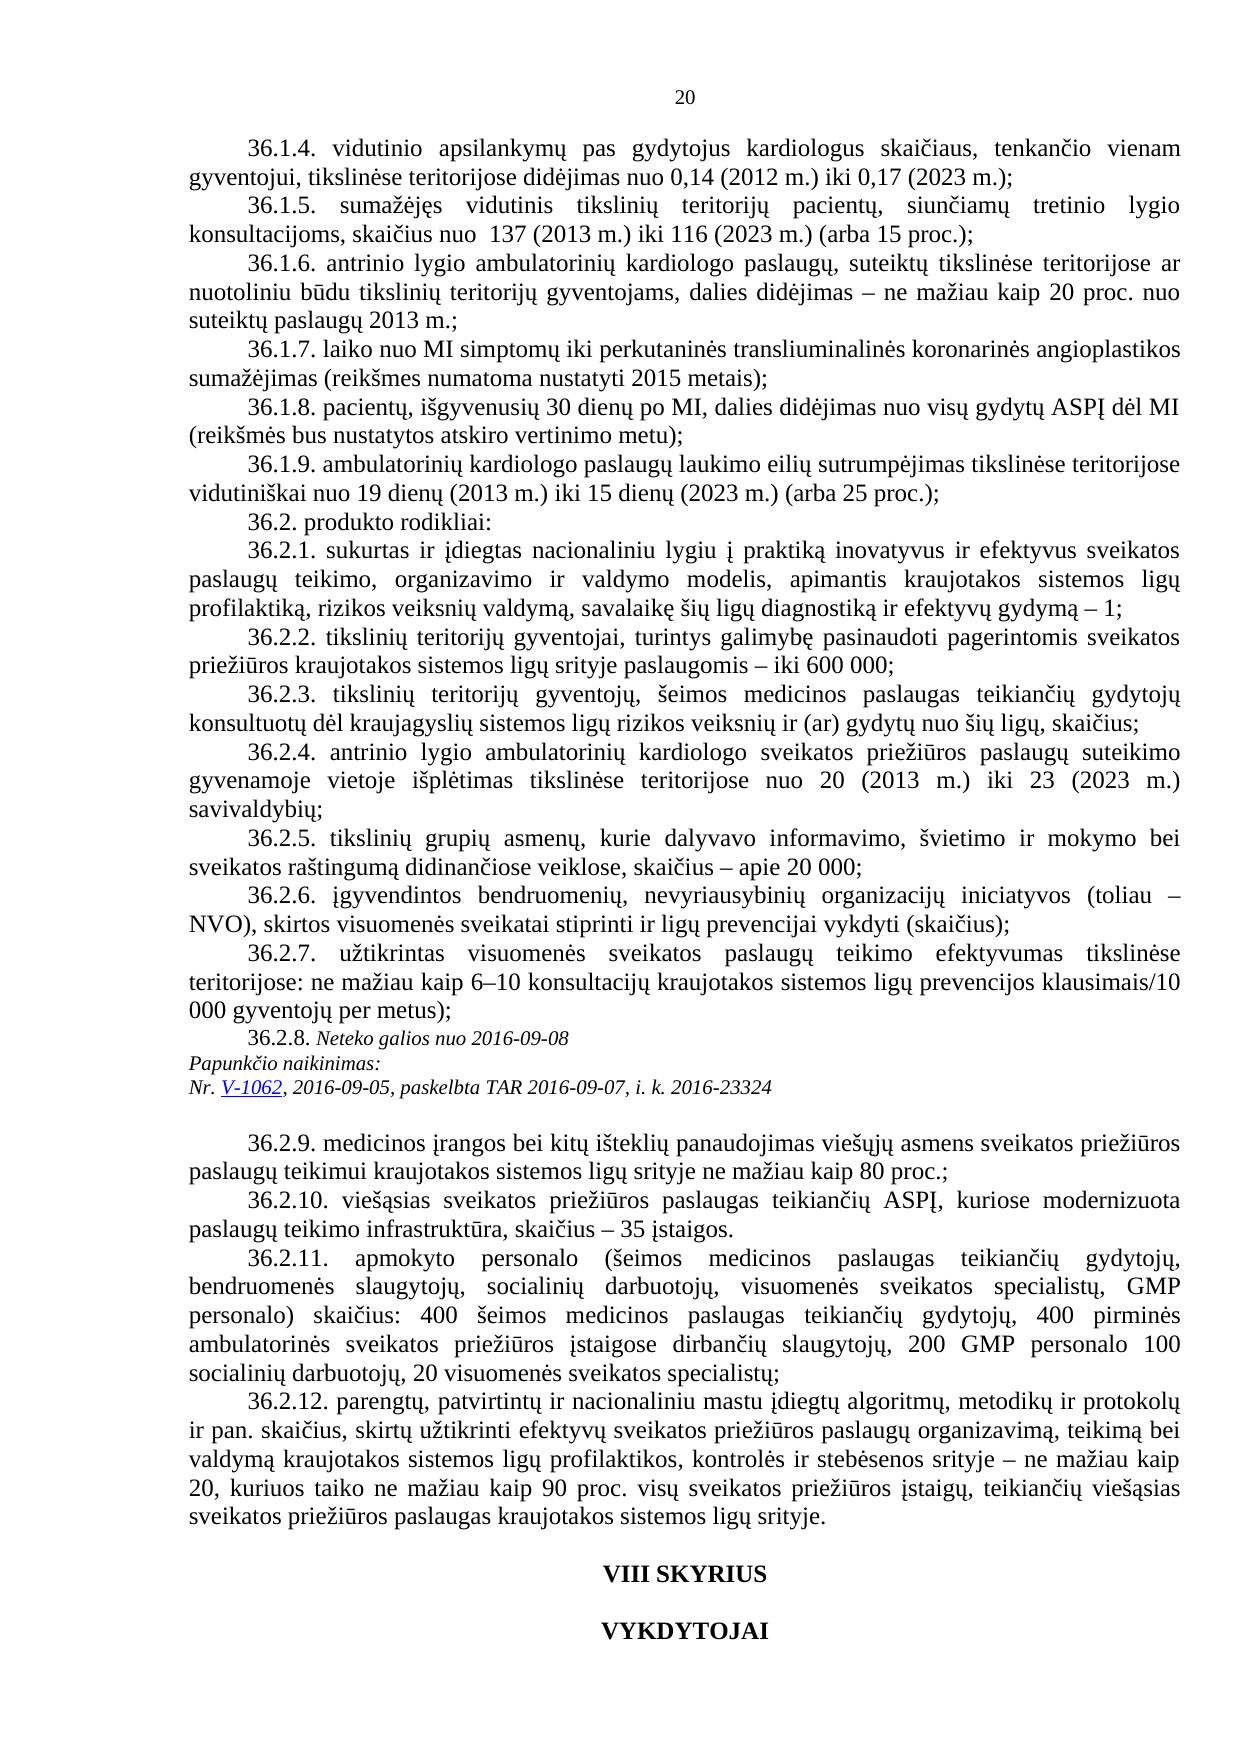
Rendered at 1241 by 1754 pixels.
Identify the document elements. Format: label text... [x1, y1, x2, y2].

text 36.2.7. užtikrintas visuomenės sveikatos paslaugų teikimo efektyvumas tikslinėse teritorijose: ne mažiau kaip 6–10 konsultacijų kraujotakos sistemos ligų prevencijos klausimais/10 000 gyventojų per metus); [188, 938, 1181, 1024]
text 36.2.2. tikslinių teritorijų gyventojai, turintys galimybę pasinaudoti pagerintomis sveikatos priežiūros kraujotakos sistemos ligų srityje paslaugomis – iki 600 000; [188, 622, 1181, 679]
text 36.1.9. ambulatorinių kardiologo paslaugų laukimo eilių sutrumpėjimas tikslinėse teritorijose vidutiniškai nuo 19 dienų (2013 m.) iki 15 dienų (2023 m.) (arba 25 proc.); [188, 449, 1181, 507]
text 36.2.6. įgyvendintos bendruomenių, nevyriausybinių organizacijų iniciatyvos (toliau – NVO), skirtos visuomenės sveikatai stiprinti ir ligų prevencijai vykdyti (skaičius); [188, 881, 1181, 938]
text 36.2.4. antrinio lygio ambulatorinių kardiologo sveikatos priežiūros paslaugų suteikimo gyvenamoje vietoje išplėtimas tikslinėse teritorijose nuo 20 (2013 m.) iki 23 (2023 m.) savivaldybių; [188, 737, 1181, 823]
text 36.2.3. tikslinių teritorijų gyventojų, šeimos medicinos paslaugas teikiančių gydytojų konsultuotų dėl kraujagyslių sistemos ligų rizikos veiksnių ir (ar) gydytų nuo šių ligų, skaičius; [188, 679, 1181, 737]
text 36.2. produkto rodikliai: [188, 507, 1181, 536]
text 36.1.8. pacientų, išgyvenusių 30 dienų po MI, dalies didėjimas nuo visų gydytų ASPĮ dėl MI (reikšmės bus nustatytos atskiro vertinimo metu); [188, 392, 1181, 449]
text VYKDYTOJAI [188, 1616, 1181, 1645]
text 36.2.12. parengtų, patvirtintų ir nacionaliniu mastu įdiegtų algoritmų, metodikų ir protokolų ir pan. skaičius, skirtų užtikrinti efektyvų sveikatos priežiūros paslaugų organizavimą, teikimą bei valdymą kraujotakos sistemos ligų profilaktikos, kontrolės ir stebėsenos srityje – ne mažiau kaip 20, kuriuos taiko ne mažiau kaip 90 proc. visų sveikatos priežiūros įstaigų, teikiančių viešąsias sveikatos priežiūros paslaugas kraujotakos sistemos ligų srityje. [188, 1386, 1181, 1530]
text 36.2.9. medicinos įrangos bei kitų išteklių panaudojimas viešųjų asmens sveikatos priežiūros paslaugų teikimui kraujotakos sistemos ligų srityje ne mažiau kaip 80 proc.; [188, 1128, 1181, 1185]
text VIII SKYRIUS [188, 1559, 1181, 1588]
text 36.2.1. sukurtas ir įdiegtas nacionaliniu lygiu į praktiką inovatyvus ir efektyvus sveikatos paslaugų teikimo, organizavimo ir valdymo modelis, apimantis kraujotakos sistemos ligų profilaktiką, rizikos veiksnių valdymą, savalaikę šių ligų diagnostiką ir efektyvų gydymą – 1; [188, 536, 1181, 622]
text 36.1.5. sumažėjęs vidutinis tikslinių teritorijų pacientų, siunčiamų tretinio lygio konsultacijoms, skaičius nuo 137 (2013 m.) iki 116 (2023 m.) (arba 15 proc.); [188, 191, 1181, 248]
text 36.2.10. viešąsias sveikatos priežiūros paslaugas teikiančių ASPĮ, kuriose modernizuota paslaugų teikimo infrastruktūra, skaičius – 35 įstaigos. [188, 1185, 1181, 1243]
text 36.2.8. Neteko galios nuo 2016-09-08 [188, 1024, 1181, 1051]
text 36.2.5. tikslinių grupių asmenų, kurie dalyvavo informavimo, švietimo ir mokymo bei sveikatos raštingumą didinančiose veiklose, skaičius – apie 20 000; [188, 823, 1181, 881]
text 36.2.11. apmokyto personalo (šeimos medicinos paslaugas teikiančių gydytojų, bendruomenės slaugytojų, socialinių darbuotojų, visuomenės sveikatos specialistų, GMP personalo) skaičius: 400 šeimos medicinos paslaugas teikiančių gydytojų, 400 pirminės ambulatorinės sveikatos priežiūros įstaigose dirbančių slaugytojų, 200 GMP personalo 100 socialinių darbuotojų, 20 visuomenės sveikatos specialistų; [188, 1243, 1181, 1386]
text Papunkčio naikinimas: [188, 1051, 1181, 1075]
text 36.1.7. laiko nuo MI simptomų iki perkutaninės transliuminalinės koronarinės angioplastikos sumažėjimas (reikšmes numatoma nustatyti 2015 metais); [188, 334, 1181, 392]
text 36.1.6. antrinio lygio ambulatorinių kardiologo paslaugų, suteiktų tikslinėse teritorijose ar nuotoliniu būdu tikslinių teritorijų gyventojams, dalies didėjimas – ne mažiau kaip 20 proc. nuo suteiktų paslaugų 2013 m.; [188, 248, 1181, 334]
text 36.1.4. vidutinio apsilankymų pas gydytojus kardiologus skaičiaus, tenkančio vienam gyventojui, tikslinėse teritorijose didėjimas nuo 0,14 (2012 m.) iki 0,17 (2023 m.); [188, 133, 1181, 191]
text Nr. V-1062, 2016-09-05, paskelbta TAR 2016-09-07, i. k. 2016-23324 [188, 1075, 1181, 1099]
